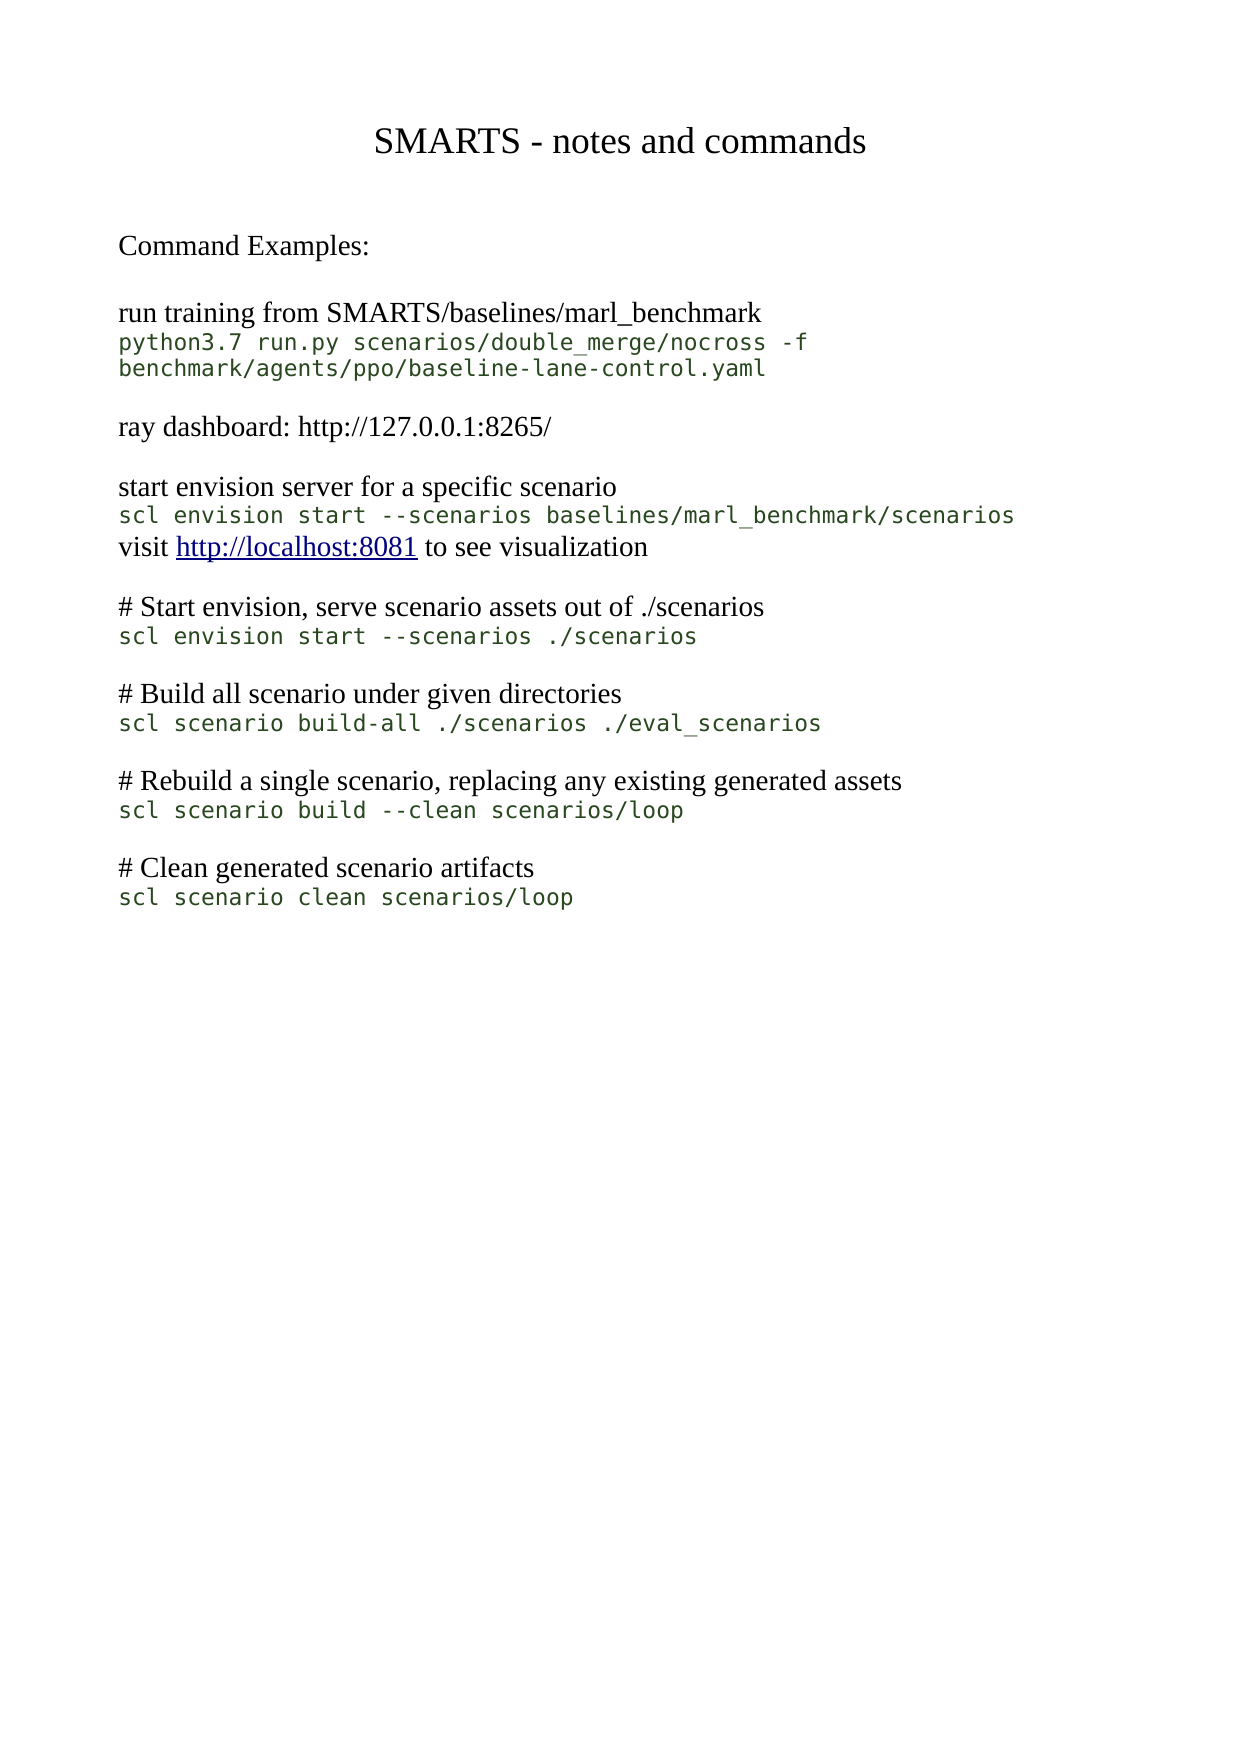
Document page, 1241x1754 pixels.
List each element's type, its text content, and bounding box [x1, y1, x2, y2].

text ray dashboard: http://127.0.0.1:8265/ [118, 409, 1122, 442]
text # Build all scenario under given directories [118, 676, 1122, 710]
text scl scenario clean scenarios/loop [118, 884, 1122, 910]
text # Start envision, serve scenario assets out of ./scenarios [118, 589, 1122, 623]
text Command Examples: [118, 228, 1122, 262]
text python3.7 run.py scenarios/double_merge/nocross -f benchmark/agents/ppo/baseline-lane-control.yaml [118, 329, 1122, 382]
text run training from SMARTS/baselines/marl_benchmark [118, 295, 1122, 329]
text # Clean generated scenario artifacts [118, 850, 1122, 884]
text scl scenario build --clean scenarios/loop [118, 797, 1122, 823]
text scl envision start --scenarios baselines/marl_benchmark/scenarios [118, 503, 1122, 529]
text scl scenario build-all ./scenarios ./eval_scenarios [118, 710, 1122, 737]
text start envision server for a specific scenario [118, 469, 1122, 503]
text scl envision start --scenarios ./scenarios [118, 623, 1122, 650]
text visit http://localhost:8081 to see visualization [118, 529, 1122, 563]
text # Rebuild a single scenario, replacing any existing generated assets [118, 763, 1122, 797]
text SMARTS - notes and commands [118, 118, 1122, 161]
